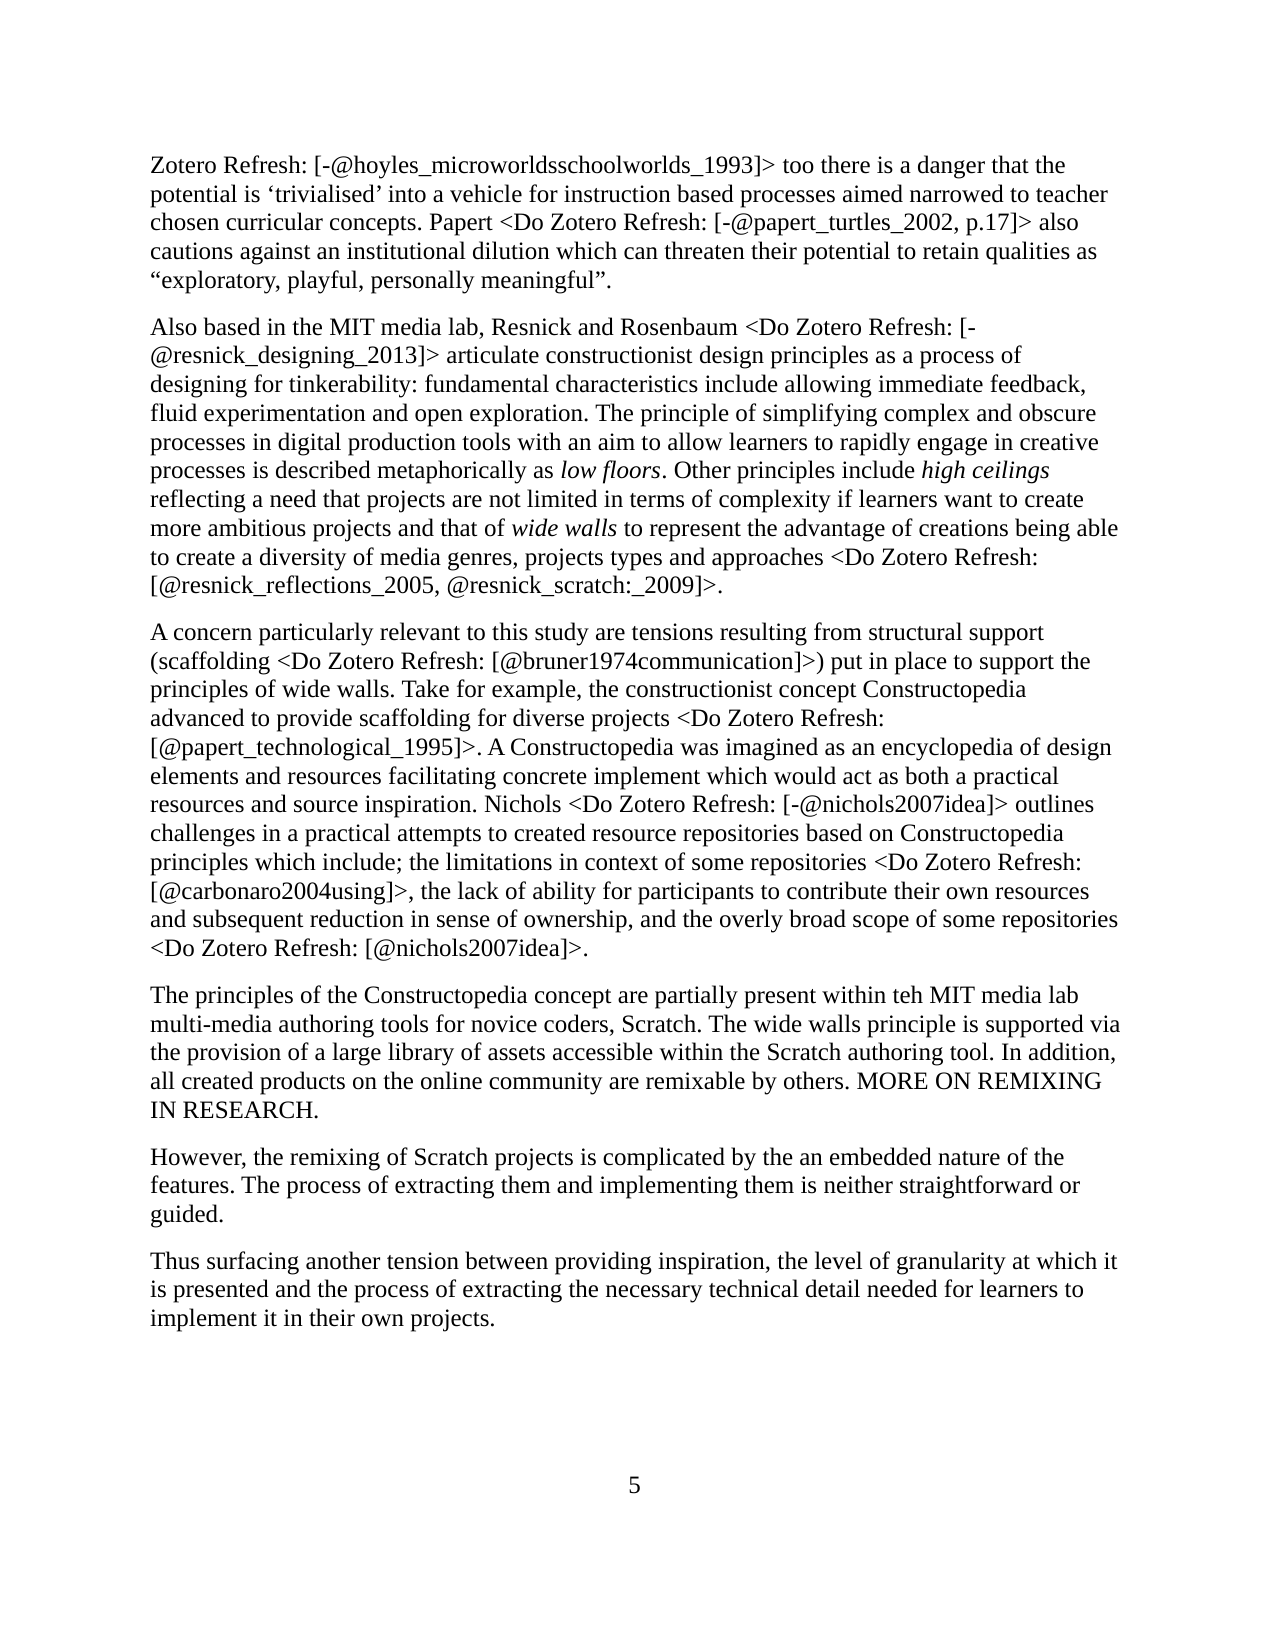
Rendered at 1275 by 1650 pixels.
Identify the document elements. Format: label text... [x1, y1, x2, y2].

text Thus surfacing another tension between providing inspiration, the level of granularity at which it is presented and the process of extracting the necessary technical detail needed for learners to implement it in their own projects. [150, 1246, 1125, 1332]
text A concern particularly relevant to this study are tensions resulting from structural support (scaffolding <Do Zotero Refresh: [@bruner1974communication]>) put in place to support the principles of wide walls. Take for example, the constructionist concept Constructopedia advanced to provide scaffolding for diverse projects <Do Zotero Refresh: [@papert_technological_1995]>. A Constructopedia was imagined as an encyclopedia of design elements and resources facilitating concrete implement which would act as both a practical resources and source inspiration. Nichols <Do Zotero Refresh: [-@nichols2007idea]> outlines challenges in a practical attempts to created resource repositories based on Constructopedia principles which include; the limitations in context of some repositories <Do Zotero Refresh: [@carbonaro2004using]>, the lack of ability for participants to contribute their own resources and subsequent reduction in sense of ownership, and the overly broad scope of some repositories <Do Zotero Refresh: [@nichols2007idea]>. [150, 617, 1125, 962]
text The principles of the Constructopedia concept are partially present within teh MIT media lab multi-media authoring tools for novice coders, Scratch. The wide walls principle is supported via the provision of a large library of assets accessible within the Scratch authoring tool. In addition, all created products on the online community are remixable by others. MORE ON REMIXING IN RESEARCH. [150, 980, 1125, 1124]
text Also based in the MIT media lab, Resnick and Rosenbaum <Do Zotero Refresh: [-@resnick_designing_2013]> articulate constructionist design principles as a process of designing for tinkerability: fundamental characteristics include allowing immediate feedback, fluid experimentation and open exploration. The principle of simplifying complex and obscure processes in digital production tools with an aim to allow learners to rapidly engage in creative processes is described metaphorically as low floors. Other principles include high ceilings reflecting a need that projects are not limited in terms of complexity if learners want to create more ambitious projects and that of wide walls to represent the advantage of creations being able to create a diversity of media genres, projects types and approaches <Do Zotero Refresh: [@resnick_reflections_2005, @resnick_scratch:_2009]>. [150, 312, 1125, 599]
text However, the remixing of Scratch projects is complicated by the an embedded nature of the features. The process of extracting them and implementing them is neither straightforward or guided. [150, 1142, 1125, 1228]
text Zotero Refresh: [-@hoyles_microworldsschoolworlds_1993]> too there is a danger that the potential is ‘trivialised’ into a vehicle for instruction based processes aimed narrowed to teacher chosen curricular concepts. Papert <Do Zotero Refresh: [-@papert_turtles_2002, p.17]> also cautions against an institutional dilution which can threaten their potential to retain qualities as “exploratory, playful, personally meaningful”. [150, 150, 1125, 294]
